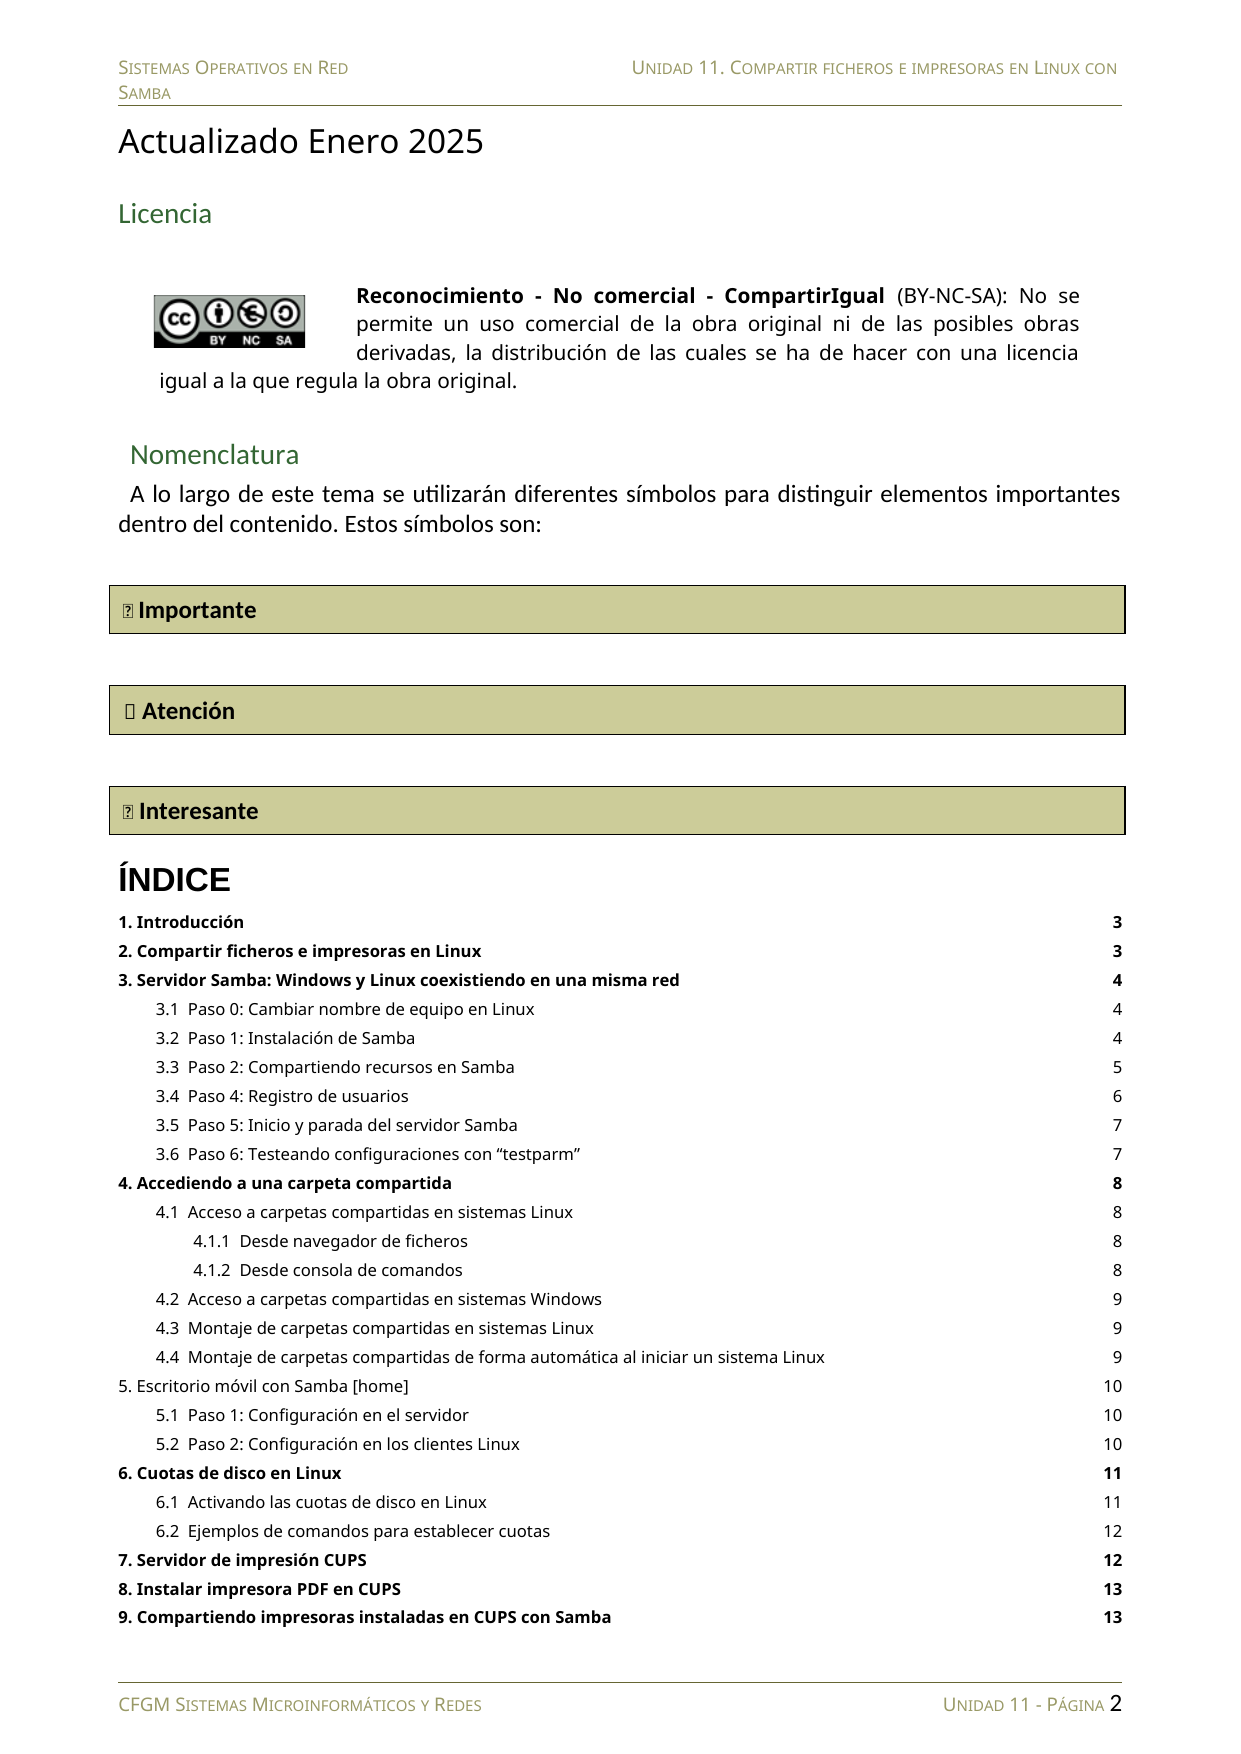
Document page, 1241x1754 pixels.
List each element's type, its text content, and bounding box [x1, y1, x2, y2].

text 📖 Importante [110, 586, 1124, 633]
text 3.1 Paso 0: Cambiar nombre de equipo en Linux 4 [156, 998, 1122, 1021]
text 3.6 Paso 6: Testeando configuraciones con “testparm” 7 [156, 1143, 1122, 1165]
text 3.5 Paso 5: Inicio y parada del servidor Samba 7 [156, 1114, 1122, 1136]
text 3.4 Paso 4: Registro de usuarios 6 [156, 1085, 1122, 1107]
text 5.2 Paso 2: Configuración en los clientes Linux 10 [156, 1432, 1122, 1455]
text Reconocimiento - No comercial - CompartirIgual (BY-NC-SA): No se permite un uso comercial de la obra original ni de las posibles obras derivadas, la distribución de las cuales se ha de hacer con una licencia igual a la que regula la obra original. [159, 281, 1080, 395]
text 6.2 Ejemplos de comandos para establecer cuotas 12 [156, 1519, 1122, 1542]
text 5.1 Paso 1: Configuración en el servidor 10 [156, 1403, 1122, 1426]
text 3.3 Paso 2: Compartiendo recursos en Samba 5 [156, 1056, 1122, 1078]
text 6. Cuotas de disco en Linux 11 [118, 1461, 1122, 1484]
text ❕ Atención [110, 686, 1124, 734]
text 3.2 Paso 1: Instalación de Samba 4 [156, 1027, 1122, 1049]
text 3. Servidor Samba: Windows y Linux coexistiendo en una misma red 4 [118, 969, 1122, 992]
text 8. Instalar impresora PDF en CUPS 13 [118, 1577, 1122, 1600]
text 💬 Interesante [110, 787, 1124, 834]
text Nomenclatura [118, 436, 1122, 472]
text ÍNDICE [118, 860, 1122, 898]
text 4.1.2 Desde consola de comandos 8 [193, 1258, 1122, 1281]
text 4.1 Acceso a carpetas compartidas en sistemas Linux 8 [156, 1201, 1122, 1223]
text 5. Escritorio móvil con Samba [home] 10 [118, 1374, 1122, 1397]
text Actualizado Enero 2025 [118, 118, 1122, 163]
text 1. Introducción 3 [118, 911, 1122, 934]
text Licencia [118, 196, 1122, 231]
text 7. Servidor de impresión CUPS 12 [118, 1548, 1122, 1571]
text 4.3 Montaje de carpetas compartidas en sistemas Linux 9 [156, 1316, 1122, 1339]
text 9. Compartiendo impresoras instaladas en CUPS con Samba 13 [118, 1606, 1122, 1629]
text A lo largo de este tema se utilizarán diferentes símbolos para distinguir elementos importantes dentro del contenido. Estos símbolos son: [118, 478, 1122, 539]
text 4. Accediendo a una carpeta compartida 8 [118, 1172, 1122, 1194]
text 4.2 Acceso a carpetas compartidas en sistemas Windows 9 [156, 1287, 1122, 1310]
picture [153, 295, 306, 348]
text 2. Compartir ficheros e impresoras en Linux 3 [118, 940, 1122, 963]
text 4.1.1 Desde navegador de ficheros 8 [193, 1229, 1122, 1252]
text 4.4 Montaje de carpetas compartidas de forma automática al iniciar un sistema Linux 9 [156, 1345, 1122, 1368]
text 6.1 Activando las cuotas de disco en Linux 11 [156, 1490, 1122, 1513]
